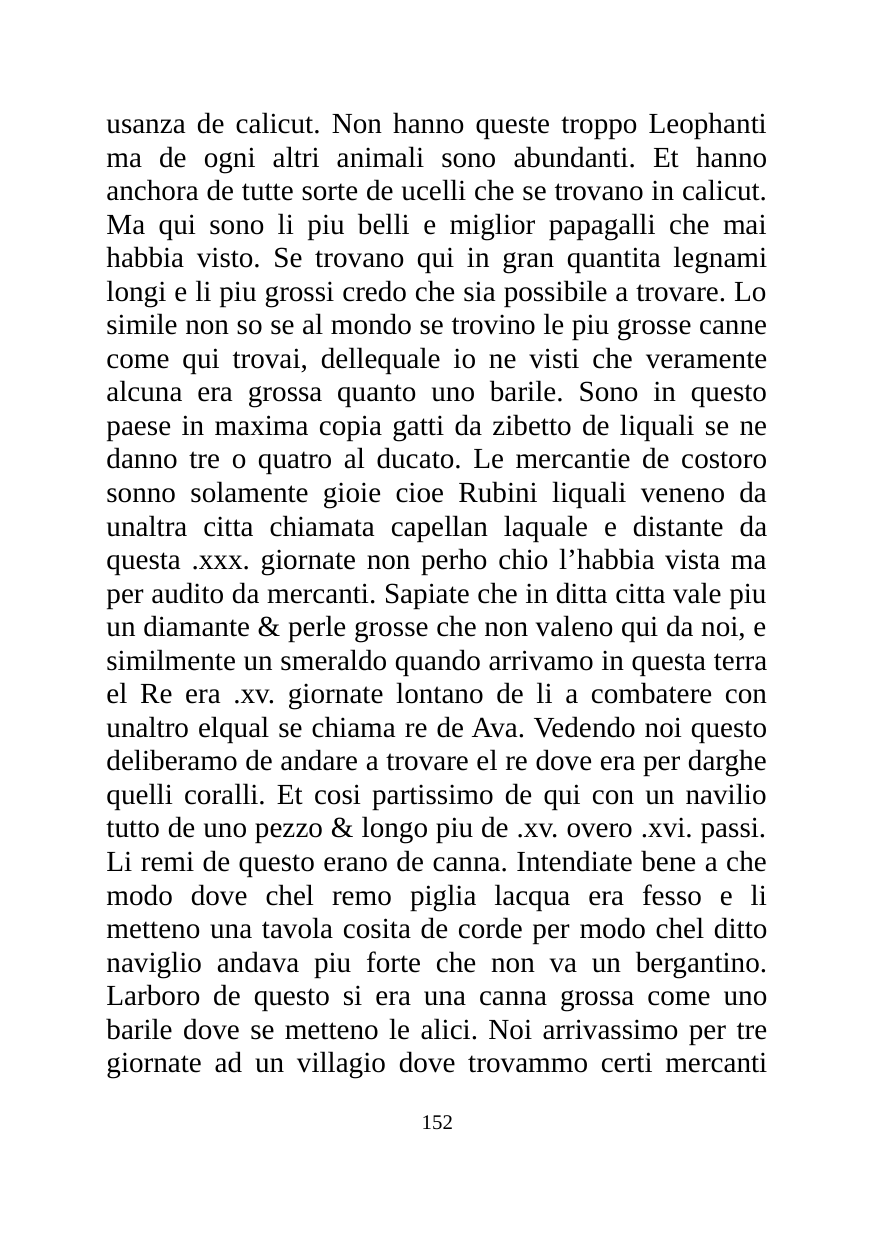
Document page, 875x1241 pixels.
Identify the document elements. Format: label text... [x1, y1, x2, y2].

text usanza de calicut. Non hanno queste troppo Leophanti ma de ogni altri animali sono abundanti. Et hanno anchora de tutte sorte de ucelli che se trovano in calicut. Ma qui sono li piu belli e miglior papagalli che mai habbia visto. Se trovano qui in gran quantita legnami longi e li piu grossi credo che sia possibile a trovare. Lo simile non so se al mondo se trovino le piu grosse canne come qui trovai, dellequale io ne visti che veramente alcuna era grossa quanto uno barile. Sono in questo paese in maxima copia gatti da zibetto de liquali se ne danno tre o quatro al ducato. Le mercantie de costoro sonno solamente gioie cioe Rubini liquali veneno da unaltra citta chiamata capellan laquale e distante da questa .xxx. giornate non perho chio l’habbia vista ma per audito da mercanti. Sapiate che in ditta citta vale piu un diamante & perle grosse che non valeno qui da noi, e similmente un smeraldo quando arrivamo in questa terra el Re era .xv. giornate lontano de li a combatere con unaltro elqual se chiama re de Ava. Vedendo noi questo deliberamo de andare a trovare el re dove era per darghe quelli coralli. Et cosi partissimo de qui con un navilio tutto de uno pezzo & longo piu de .xv. overo .xvi. passi. Li remi de questo erano de canna. Intendiate bene a che modo dove chel remo piglia lacqua era fesso e li metteno una tavola cosita de corde per modo chel ditto naviglio andava piu forte che non va un bergantino. Larboro de questo si era una canna grossa come uno barile dove se metteno le alici. Noi arrivassimo per tre giornate ad un villagio dove trovammo certi mercanti [106, 106, 768, 1079]
